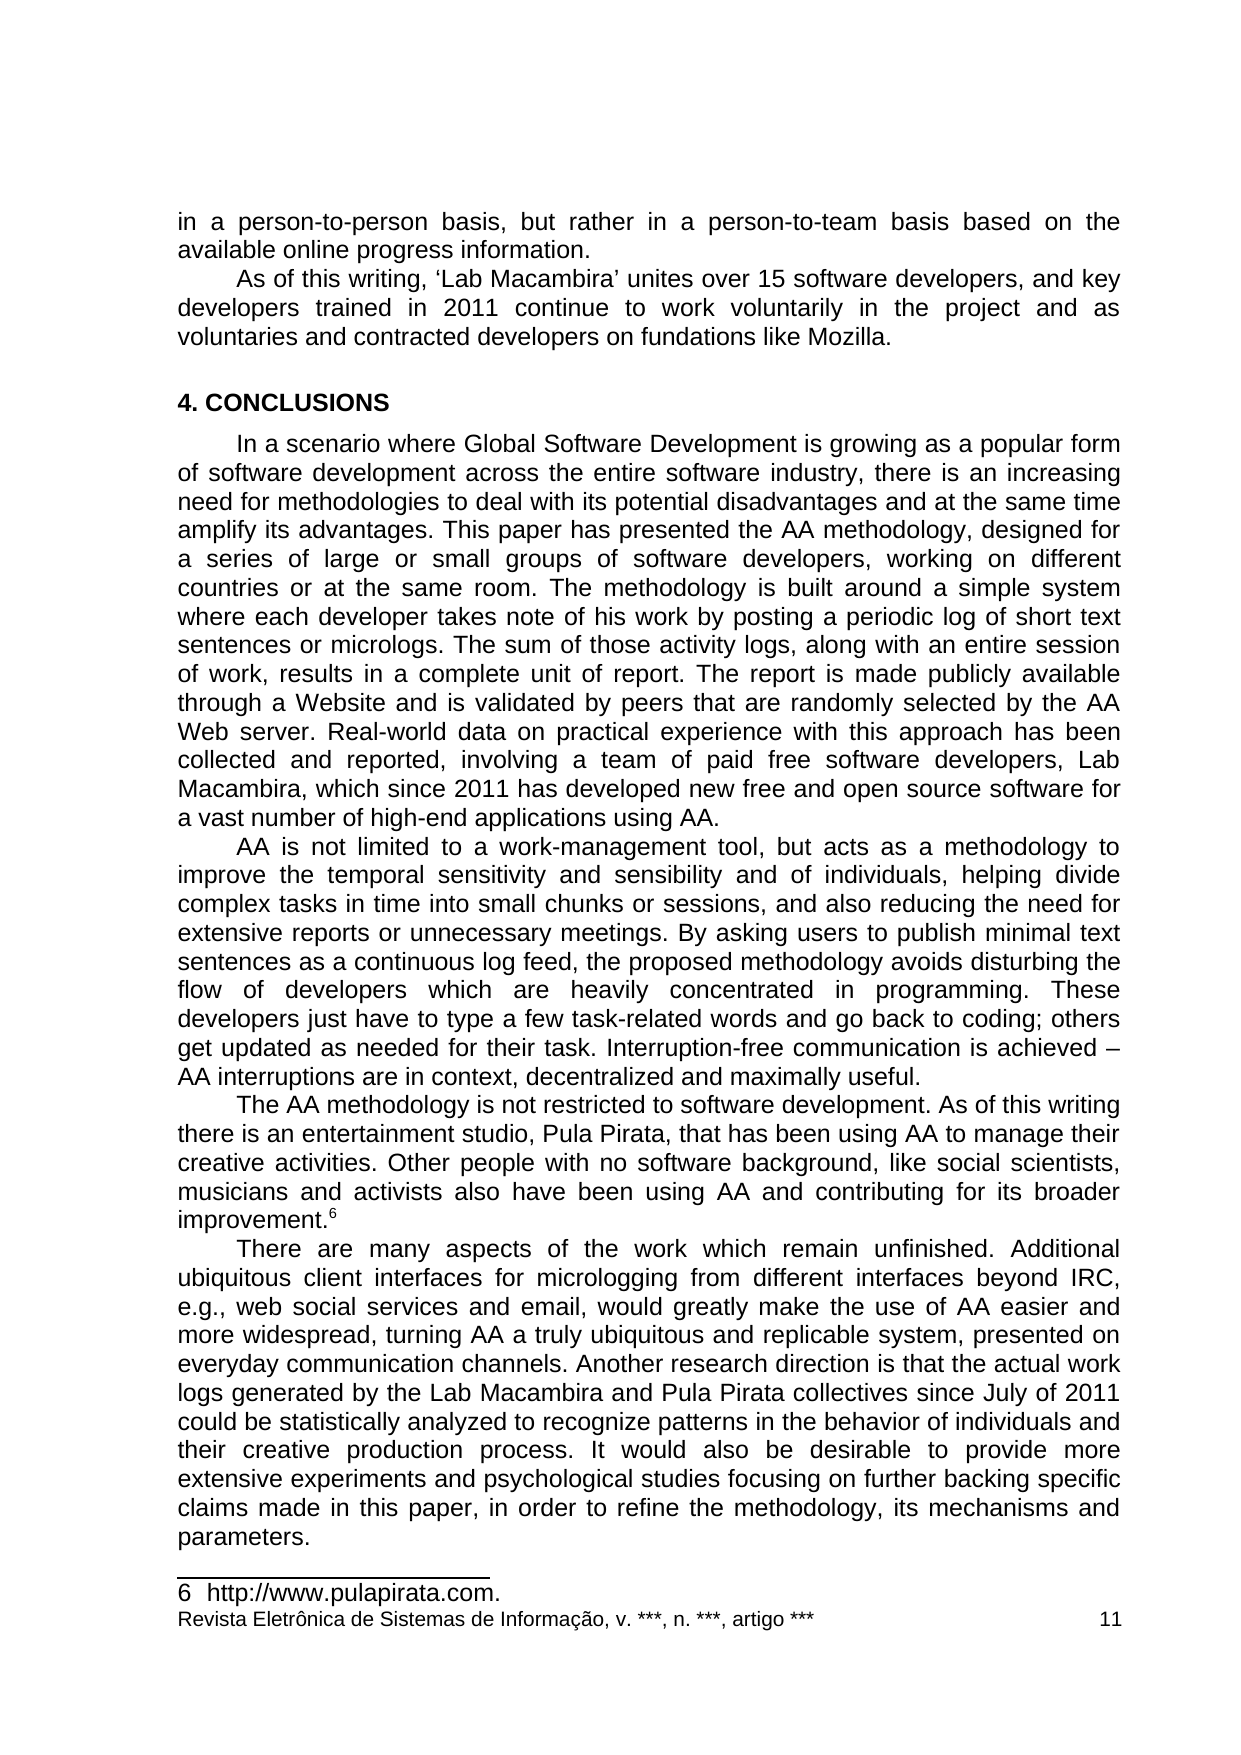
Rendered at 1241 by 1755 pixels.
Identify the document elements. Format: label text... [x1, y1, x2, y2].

text In a scenario where Global Software Development is growing as a popular form of software development across the entire software industry, there is an increasing need for methodologies to deal with its potential disadvantages and at the same time amplify its advantages. This paper has presented the AA methodology, designed for a series of large or small groups of software developers, working on different countries or at the same room. The methodology is built around a simple system where each developer takes note of his work by posting a periodic log of short text sentences or micrologs. The sum of those activity logs, along with an entire session of work, results in a complete unit of report. The report is made publicly available through a Website and is validated by peers that are randomly selected by the AA Web server. Real-world data on practical experience with this approach has been collected and reported, involving a team of paid free software developers, Lab Macambira, which since 2011 has developed new free and open source software for a vast number of high-end applications using AA. [177, 429, 1122, 832]
text The AA methodology is not restricted to software development. As of this writing there is an entertainment studio, Pula Pirata, that has been using AA to manage their creative activities. Other people with no software background, like social scientists, musicians and activists also have been using AA and contributing for its broader improvement. [177, 1090, 1122, 1234]
text There are many aspects of the work which remain unfinished. Additional ubiquitous client interfaces for micrologging from different interfaces beyond IRC, e.g., web social services and email, would greatly make the use of AA easier and more widespread, turning AA a truly ubiquitous and replicable system, presented on everyday communication channels. Another research direction is that the actual work logs generated by the Lab Macambira and Pula Pirata collectives since July of 2011 could be statistically analyzed to recognize patterns in the behavior of individuals and their creative production process. It would also be desirable to provide more extensive experiments and psychological studies focusing on further backing specific claims made in this paper, in order to refine the methodology, its mechanisms and parameters. [177, 1234, 1122, 1550]
text in a person-to-person basis, but rather in a person-to-team basis based on the available online progress information. [177, 207, 1122, 264]
subtitle 4. conclusions [177, 388, 1122, 417]
text As of this writing, ‘Lab Macambira’ unites over 15 software developers, and key developers trained in 2011 continue to work voluntarily in the project and as voluntaries and contracted developers on fundations like Mozilla. [177, 264, 1122, 350]
text http://www.pulapirata.com. [177, 1578, 1122, 1607]
text AA is not limited to a work-management tool, but acts as a methodology to improve the temporal sensitivity and sensibility and of individuals, helping divide complex tasks in time into small chunks or sessions, and also reducing the need for extensive reports or unnecessary meetings. By asking users to publish minimal text sentences as a continuous log feed, the proposed methodology avoids disturbing the flow of developers which are heavily concentrated in programming. These developers just have to type a few task-related words and go back to coding; others get updated as needed for their task. Interruption-free communication is achieved – AA interruptions are in context, decentralized and maximally useful. [177, 832, 1122, 1090]
